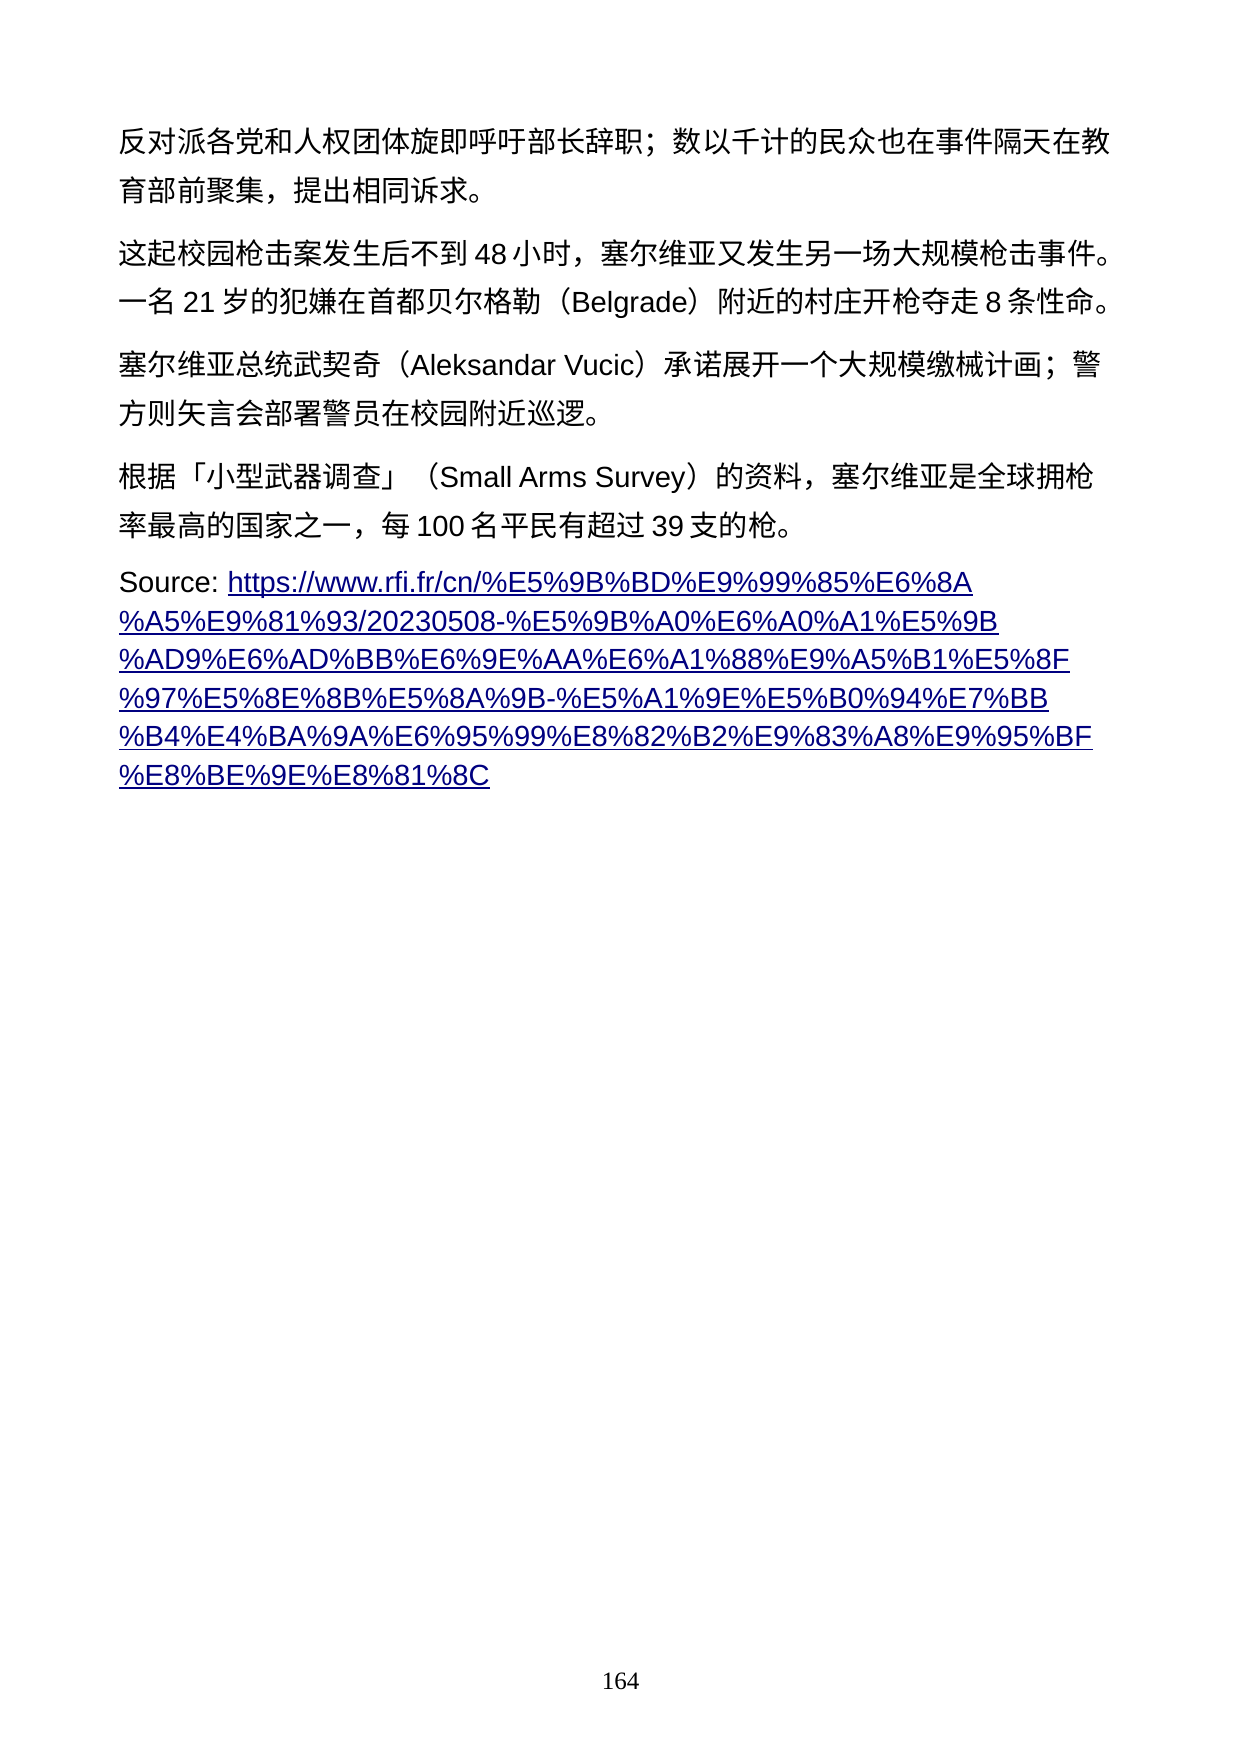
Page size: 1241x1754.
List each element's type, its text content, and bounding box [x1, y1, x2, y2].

text Source: https://www.rfi.fr/cn/%E5%9B%BD%E9%99%85%E6%8A%A5%E9%81%93/20230508-%E5%9B%A0%E6%A0%A1%E5%9B%AD9%E6%AD%BB%E6%9E%AA%E6%A1%88%E9%A5%B1%E5%8F%97%E5%8E%8B%E5%8A%9B-%E5%A1%9E%E5%B0%94%E7%BB%B4%E4%BA%9A%E6%95%99%E8%82%B2%E9%83%A8%E9%95%BF%E8%BE%9E%E8%81%8C [118, 565, 1122, 791]
text 根据「小型武器调查」（Small Arms Survey）的资料，塞尔维亚是全球拥枪率最高的国家之一，每100名平民有超过39支的枪。 [118, 453, 1122, 544]
text 这起校园枪击案发生后不到48小时，塞尔维亚又发生另一场大规模枪击事件。一名21岁的犯嫌在首都贝尔格勒（Belgrade）附近的村庄开枪夺走8条性命。 [118, 230, 1122, 321]
text 塞尔维亚总统武契奇（Aleksandar Vucic）承诺展开一个大规模缴械计画；警方则矢言会部署警员在校园附近巡逻。 [118, 342, 1122, 433]
text 反对派各党和人权团体旋即呼吁部长辞职；数以千计的民众也在事件隔天在教育部前聚集，提出相同诉求。 [118, 118, 1122, 209]
